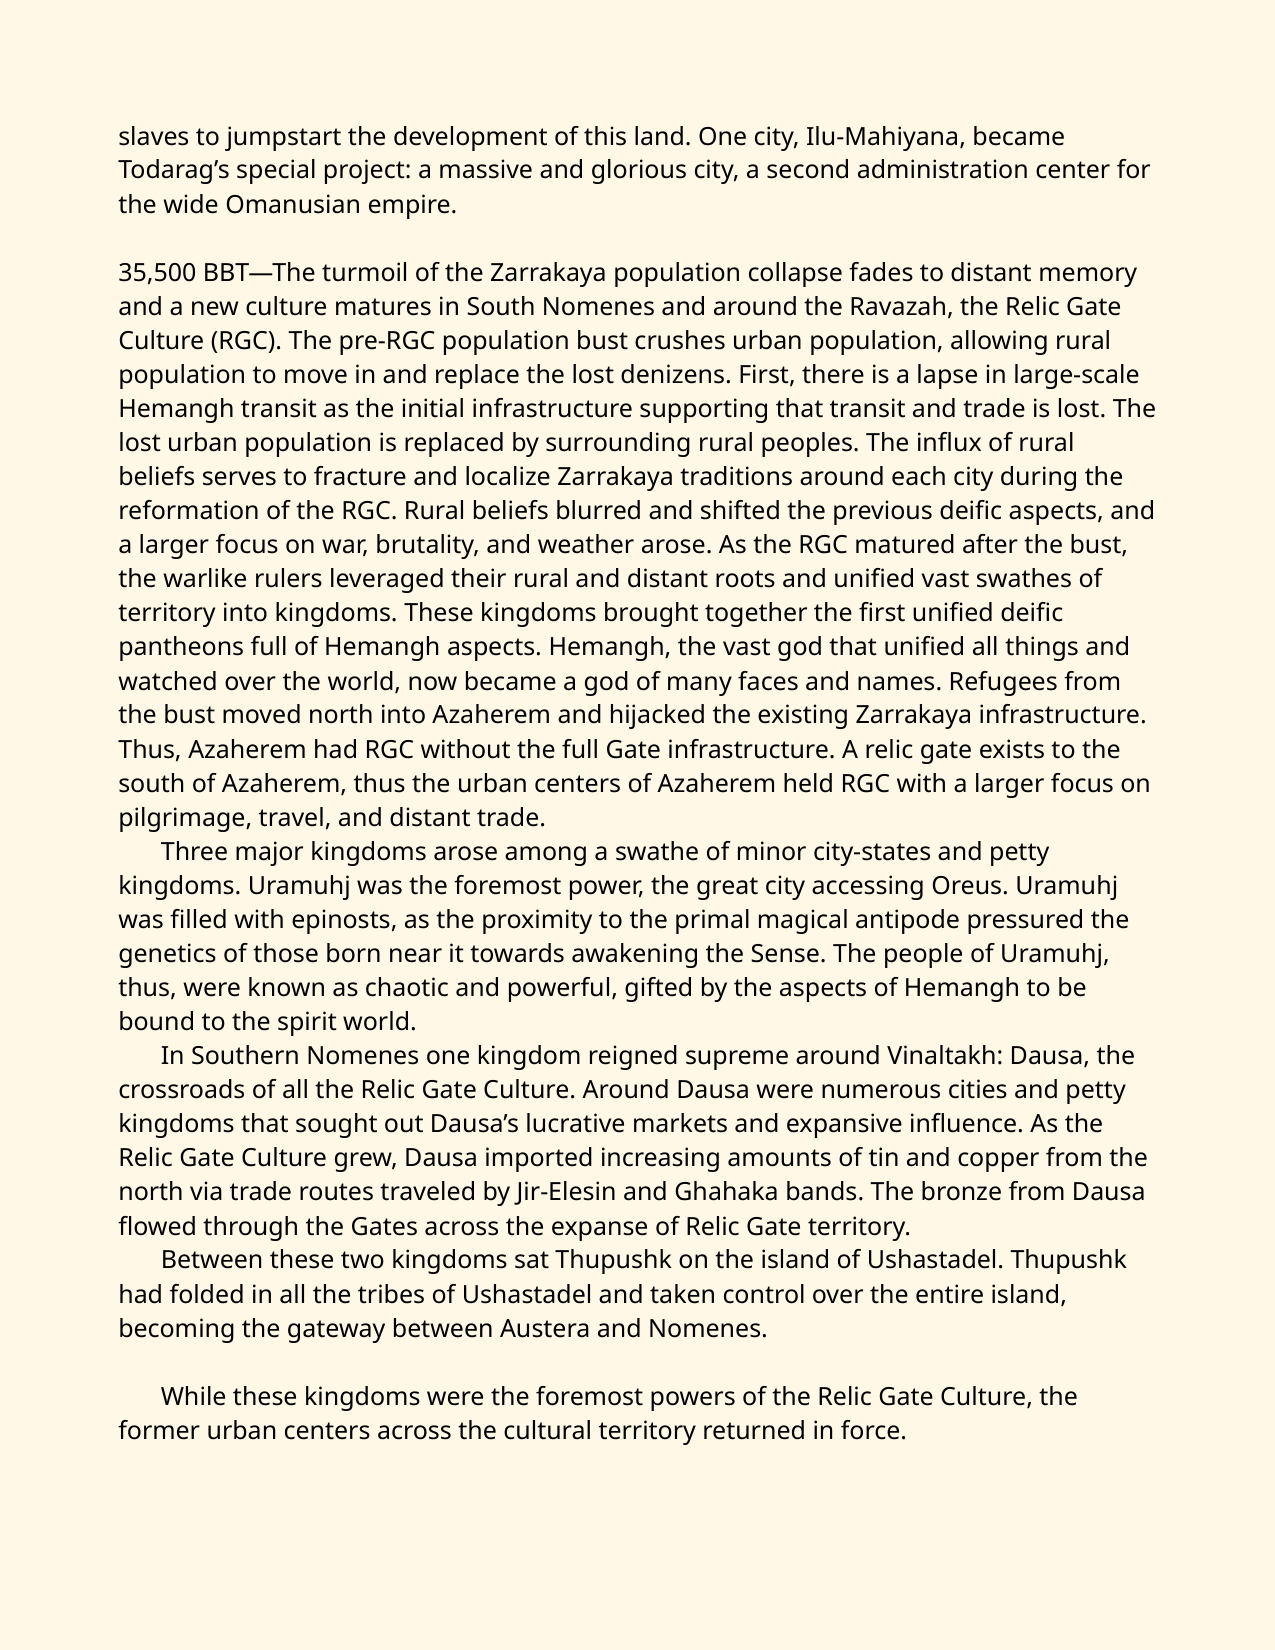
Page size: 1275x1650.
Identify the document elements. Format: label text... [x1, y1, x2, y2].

text In Southern Nomenes one kingdom reigned supreme around Vinaltakh: Dausa, the crossroads of all the Relic Gate Culture. Around Dausa were numerous cities and petty kingdoms that sought out Dausa’s lucrative markets and expansive influence. As the Relic Gate Culture grew, Dausa imported increasing amounts of tin and copper from the north via trade routes traveled by Jir-Elesin and Ghahaka bands. The bronze from Dausa flowed through the Gates across the expanse of Relic Gate territory. [118, 1038, 1157, 1242]
text 35,500 BBT—The turmoil of the Zarrakaya population collapse fades to distant memory and a new culture matures in South Nomenes and around the Ravazah, the Relic Gate Culture (RGC). The pre-RGC population bust crushes urban population, allowing rural population to move in and replace the lost denizens. First, there is a lapse in large-scale Hemangh transit as the initial infrastructure supporting that transit and trade is lost. The lost urban population is replaced by surrounding rural peoples. The influx of rural beliefs serves to fracture and localize Zarrakaya traditions around each city during the reformation of the RGC. Rural beliefs blurred and shifted the previous deific aspects, and a larger focus on war, brutality, and weather arose. As the RGC matured after the bust, the warlike rulers leveraged their rural and distant roots and unified vast swathes of territory into kingdoms. These kingdoms brought together the first unified deific pantheons full of Hemangh aspects. Hemangh, the vast god that unified all things and watched over the world, now became a god of many faces and names. Refugees from the bust moved north into Azaherem and hijacked the existing Zarrakaya infrastructure. Thus, Azaherem had RGC without the full Gate infrastructure. A relic gate exists to the south of Azaherem, thus the urban centers of Azaherem held RGC with a larger focus on pilgrimage, travel, and distant trade. [118, 254, 1157, 833]
text Three major kingdoms arose among a swathe of minor city-states and petty kingdoms. Uramuhj was the foremost power, the great city accessing Oreus. Uramuhj was filled with epinosts, as the proximity to the primal magical antipode pressured the genetics of those born near it towards awakening the Sense. The people of Uramuhj, thus, were known as chaotic and powerful, gifted by the aspects of Hemangh to be bound to the spirit world. [118, 833, 1157, 1038]
text slaves to jumpstart the development of this land. One city, Ilu-Mahiyana, became Todarag’s special project: a massive and glorious city, a second administration center for the wide Omanusian empire. [118, 118, 1157, 220]
text While these kingdoms were the foremost powers of the Relic Gate Culture, the former urban centers across the cultural territory returned in force. [118, 1378, 1157, 1447]
text Between these two kingdoms sat Thupushk on the island of Ushastadel. Thupushk had folded in all the tribes of Ushastadel and taken control over the entire island, becoming the gateway between Austera and Nomenes. [118, 1242, 1157, 1344]
